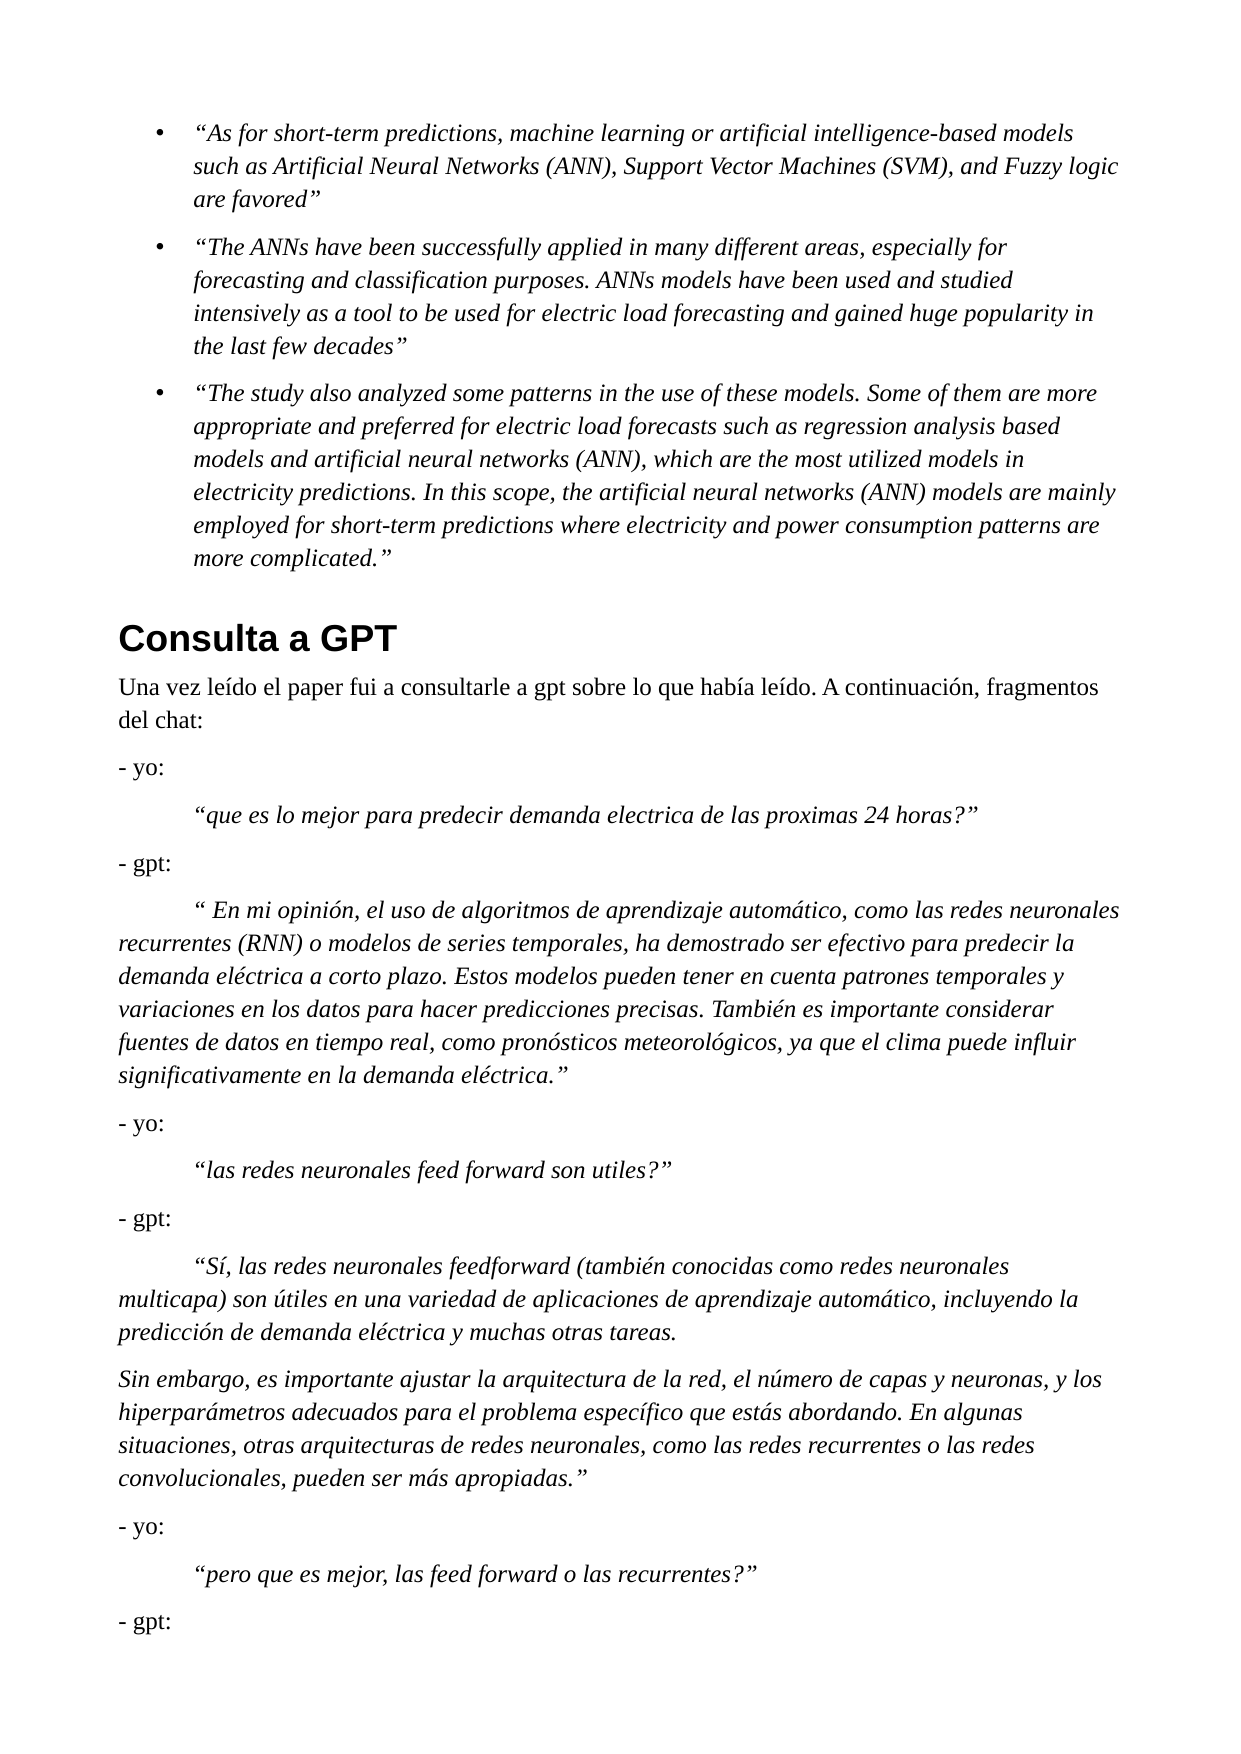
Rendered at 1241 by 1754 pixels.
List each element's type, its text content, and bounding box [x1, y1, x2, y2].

list “As for short-term predictions, machine learning or artificial intelligence-based models such as Artificial Neural Networks (ANN), Support Vector Machines (SVM), and Fuzzy logic are favored” [156, 118, 1122, 213]
text - yo: [118, 752, 1122, 781]
text - yo: [118, 1108, 1122, 1137]
text “las redes neuronales feed forward son utiles?” [118, 1156, 1122, 1184]
text - yo: [118, 1511, 1122, 1540]
text - gpt: [118, 848, 1122, 876]
text Sin embargo, es importante ajustar la arquitectura de la red, el número de capas y neuronas, y los hiperparámetros adecuados para el problema específico que estás abordando. En algunas situaciones, otras arquitecturas de redes neuronales, como las redes recurrentes o las redes convolucionales, pueden ser más apropiadas.” [118, 1364, 1122, 1492]
subtitle Consulta a GPT [118, 616, 1122, 659]
list “The study also analyzed some patterns in the use of these models. Some of them are more appropriate and preferred for electric load forecasts such as regression analysis based models and artificial neural networks (ANN), which are the most utilized models in electricity predictions. In this scope, the artificial neural networks (ANN) models are mainly employed for short-term predictions where electricity and power consumption patterns are more complicated.” [156, 378, 1122, 572]
list “The ANNs have been successfully applied in many different areas, especially for forecasting and classification purposes. ANNs models have been used and studied intensively as a tool to be used for electric load forecasting and gained huge popularity in the last few decades” [156, 232, 1122, 359]
text “Sí, las redes neuronales feedforward (también conocidas como redes neuronales multicapa) son útiles en una variedad de aplicaciones de aprendizaje automático, incluyendo la predicción de demanda eléctrica y muchas otras tareas. [118, 1251, 1122, 1346]
text “que es lo mejor para predecir demanda electrica de las proximas 24 horas?” [118, 800, 1122, 829]
text “ En mi opinión, el uso de algoritmos de aprendizaje automático, como las redes neuronales recurrentes (RNN) o modelos de series temporales, ha demostrado ser efectivo para predecir la demanda eléctrica a corto plazo. Estos modelos pueden tener en cuenta patrones temporales y variaciones en los datos para hacer predicciones precisas. También es importante considerar fuentes de datos en tiempo real, como pronósticos meteorológicos, ya que el clima puede influir significativamente en la demanda eléctrica.” [118, 895, 1122, 1089]
text Una vez leído el paper fui a consultarle a gpt sobre lo que había leído. A continuación, fragmentos del chat: [118, 672, 1122, 733]
text - gpt: [118, 1203, 1122, 1232]
text “pero que es mejor, las feed forward o las recurrentes?” [118, 1559, 1122, 1587]
text - gpt: [118, 1606, 1122, 1635]
